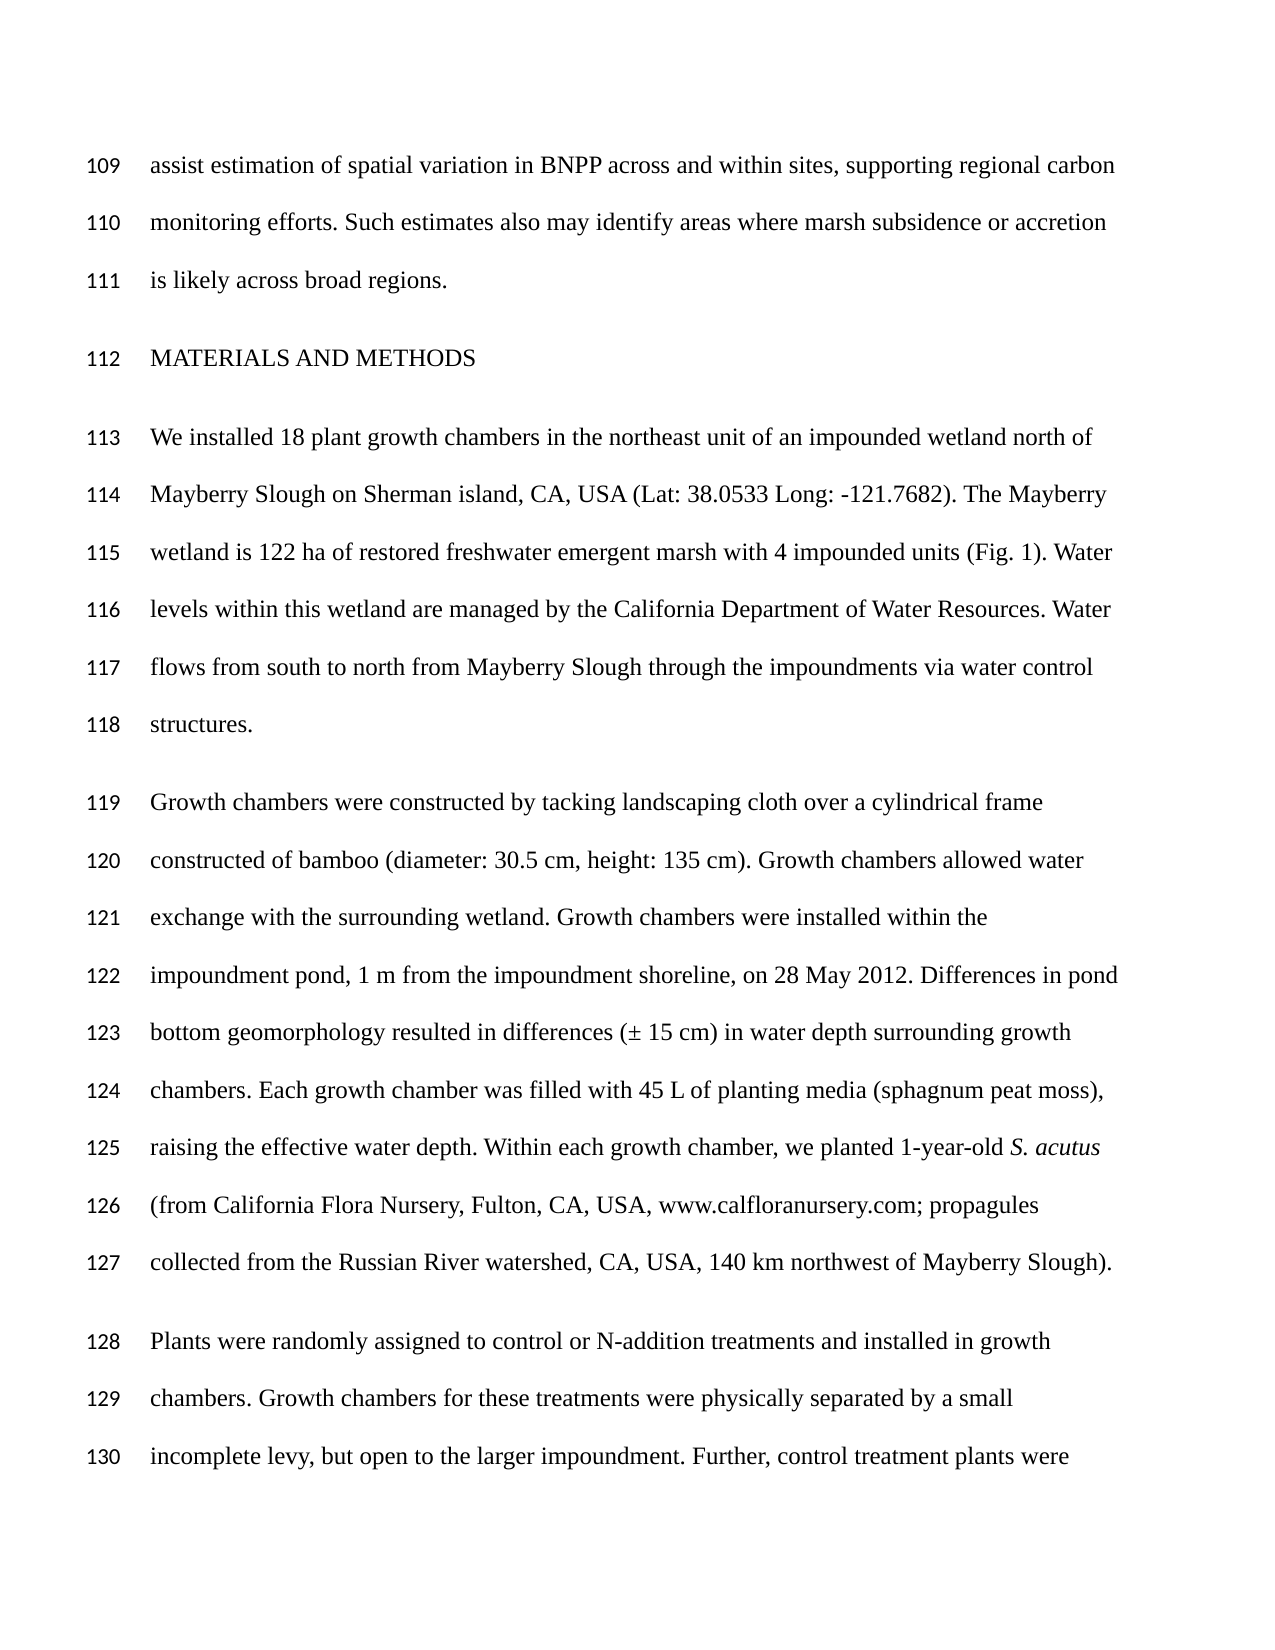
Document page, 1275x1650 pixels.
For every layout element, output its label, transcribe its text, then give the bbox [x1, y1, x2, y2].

text assist estimation of spatial variation in BNPP across and within sites, supporting regional carbon monitoring efforts. Such estimates also may identify areas where marsh subsidence or accretion is likely across broad regions. [150, 150, 1125, 294]
text Growth chambers were constructed by tacking landscaping cloth over a cylindrical frame constructed of bamboo (diameter: 30.5 cm, height: 135 cm). Growth chambers allowed water exchange with the surrounding wetland. Growth chambers were installed within the impoundment pond, 1 m from the impoundment shoreline, on 28 May 2012. Differences in pond bottom geomorphology resulted in differences (± 15 cm) in water depth surrounding growth chambers. Each growth chamber was filled with 45 L of planting media (sphagnum peat moss), raising the effective water depth. Within each growth chamber, we planted 1-year-old S. acutus (from California Flora Nursery, Fulton, CA, USA, www.calfloranursery.com; propagules collected from the Russian River watershed, CA, USA, 140 km northwest of Mayberry Slough). [150, 787, 1125, 1276]
text We installed 18 plant growth chambers in the northeast unit of an impounded wetland north of Mayberry Slough on Sherman island, CA, USA (Lat: 38.0533 Long: -121.7682). The Mayberry wetland is 122 ha of restored freshwater emergent marsh with 4 impounded units (Fig. 1). Water levels within this wetland are managed by the California Department of Water Resources. Water flows from south to north from Mayberry Slough through the impoundments via water control structures. [150, 422, 1125, 738]
text Plants were randomly assigned to control or N-addition treatments and installed in growth chambers. Growth chambers for these treatments were physically separated by a small incomplete levy, but open to the larger impoundment. Further, control treatment plants were [150, 1326, 1125, 1469]
subtitle MATERIALS AND METHODS [150, 343, 1125, 372]
